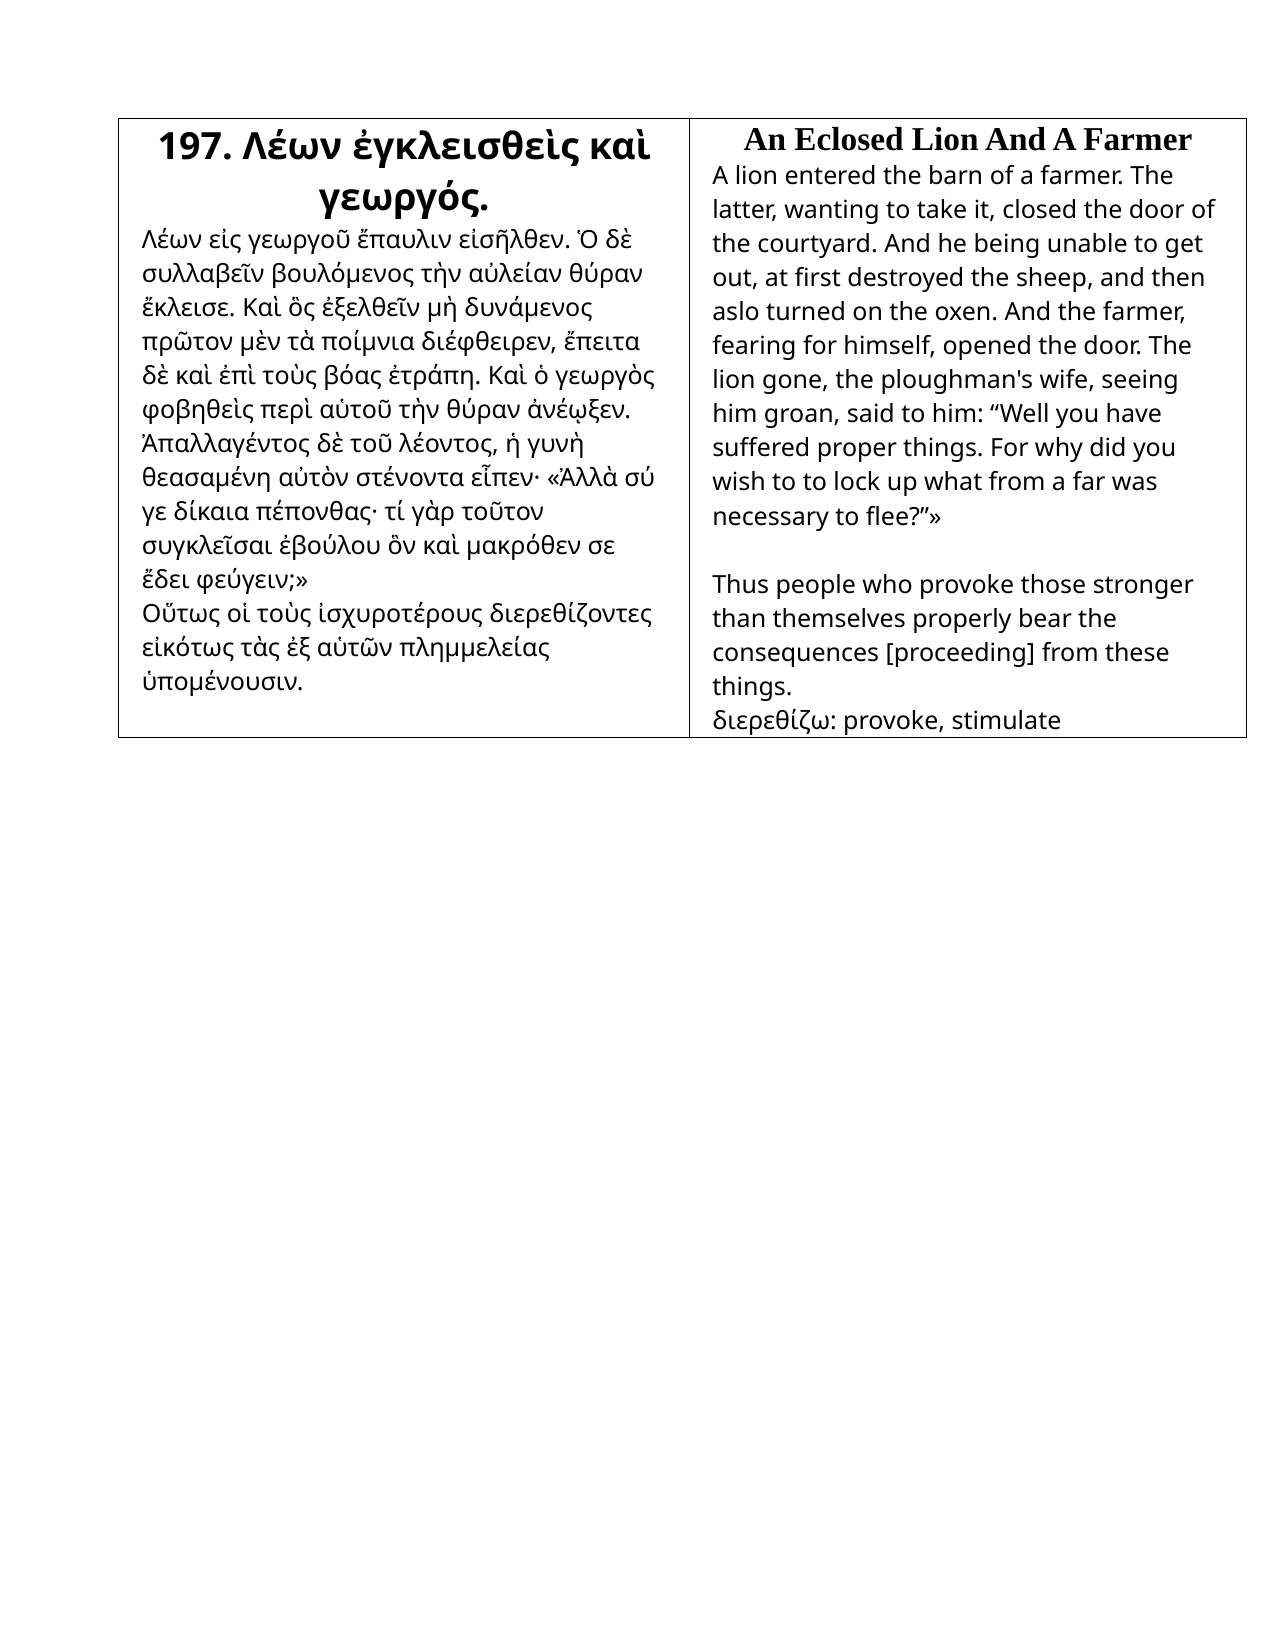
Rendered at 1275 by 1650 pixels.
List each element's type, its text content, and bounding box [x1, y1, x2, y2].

table_cell An Eclosed Lion And A Farmer A lion entered the barn of a farmer. The latter, wanting to take it, closed the door of the courtyard. And he being unable to get out, at first destroyed the sheep, and then aslo turned on the oxen. And the farmer, fearing for himself, opened the door. The lion gone, the ploughman's wife, seeing him groan, said to him: “Well you have suffered proper things. For why did you wish to to lock up what from a far was necessary to flee?”» Thus people who provoke those stronger than themselves properly bear the consequences [proceeding] from these things. διερεθίζω: provoke, stimulate [690, 119, 1246, 737]
table_cell 197. Λέων ἐγκλεισθεὶς καὶ γεωργός. Λέων εἰς γεωργοῦ ἔπαυλιν εἰσῆλθεν. Ὁ δὲ συλλαβεῖν βουλόμενος τὴν αὐλείαν θύραν ἔκλεισε. Καὶ ὃς ἐξελθεῖν μὴ δυνάμενος πρῶτον μὲν τὰ ποίμνια διέφθειρεν, ἔπειτα δὲ καὶ ἐπὶ τοὺς βόας ἐτράπη. Καὶ ὁ γεωργὸς φοβηθεὶς περὶ αὑτοῦ τὴν θύραν ἀνέῳξεν. Ἀπαλλαγέντος δὲ τοῦ λέοντος, ἡ γυνὴ θεασαμένη αὐτὸν στένοντα εἶπεν· «Ἀλλὰ σύ γε δίκαια πέπονθας· τί γὰρ τοῦτον συγκλεῖσαι ἐβούλου ὃν καὶ μακρόθεν σε ἔδει φεύγειν;» Οὕτως οἱ τοὺς ἰσχυροτέρους διερεθίζοντες εἰκότως τὰς ἐξ αὑτῶν πλημμελείας ὑπομένουσιν. [119, 119, 689, 737]
